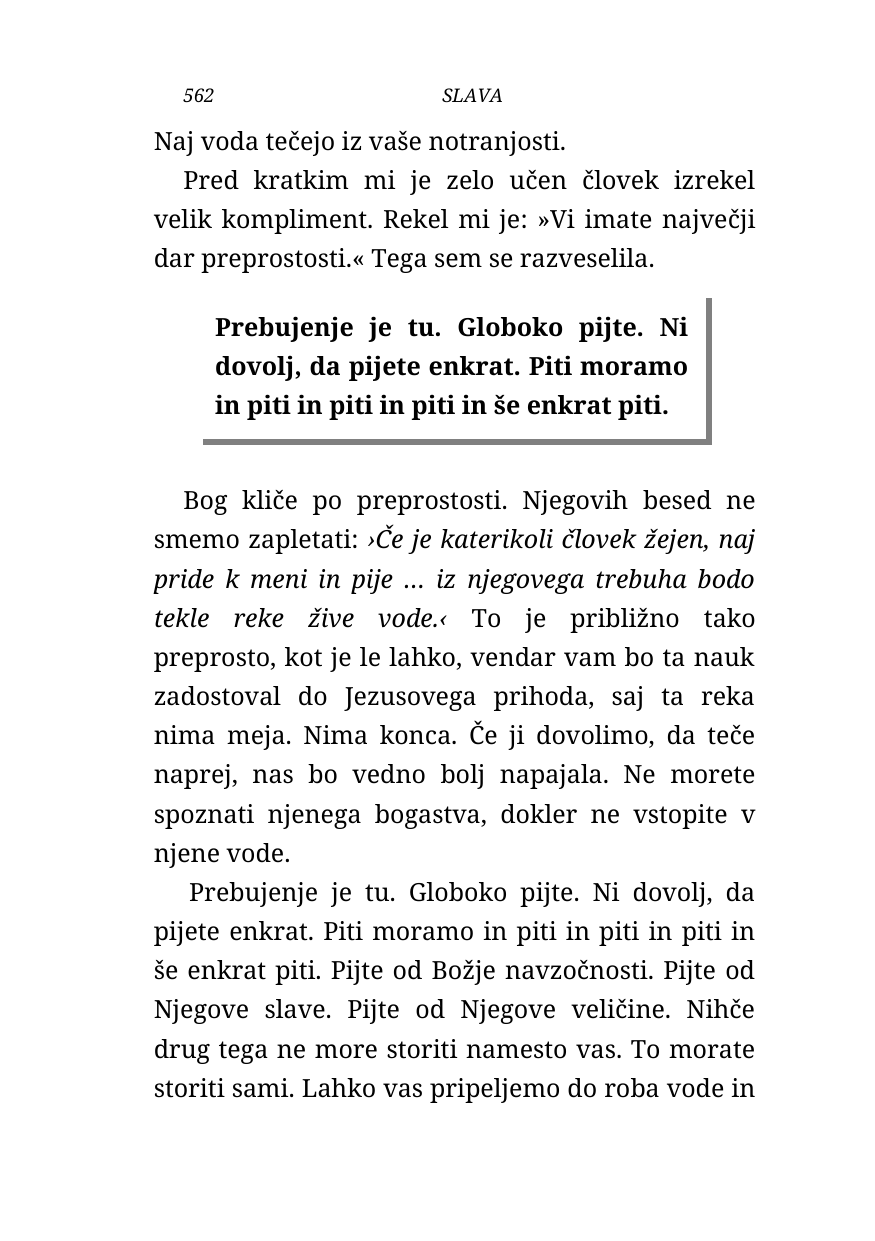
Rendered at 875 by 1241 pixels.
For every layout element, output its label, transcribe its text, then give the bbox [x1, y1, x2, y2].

text Bog kliče po preprostosti. Njegovih besed ne smemo zapletati: ›Če je katerikoli človek žejen, naj pride k meni in pije … iz njegovega trebuha bodo tekle reke žive vode.‹ To je približno tako preprosto, kot je le lahko, vendar vam bo ta nauk zadostoval do Jezusovega prihoda, saj ta reka nima meja. Nima konca. Če ji dovolimo, da teče naprej, nas bo vedno bolj napajala. Ne morete spoznati njenega bogastva, dokler ne vstopite v njene vode. [153, 483, 756, 869]
text Prebujenje je tu. Globoko pijte. Ni dovolj, da pijete enkrat. Piti moramo in piti in piti in piti in še enkrat piti. Pijte od Božje navzočnosti. Pijte od Njegove slave. Pijte od Njegove veličine. Nihče drug tega ne more storiti namesto vas. To morate storiti sami. Lahko vas pripeljemo do roba vode in [153, 875, 756, 1104]
text Pred kratkim mi je zelo učen človek izrekel velik kompliment. Rekel mi je: »Vi imate največji dar preprostosti.« Tega sem se razveselila. [153, 162, 756, 275]
text Naj voda tečejo iz vaše notranjosti. [153, 123, 756, 157]
text Prebujenje je tu. Globoko pijte. Ni dovolj, da pijete enkrat. Piti moramo in piti in piti in piti in še enkrat piti. [197, 292, 706, 439]
